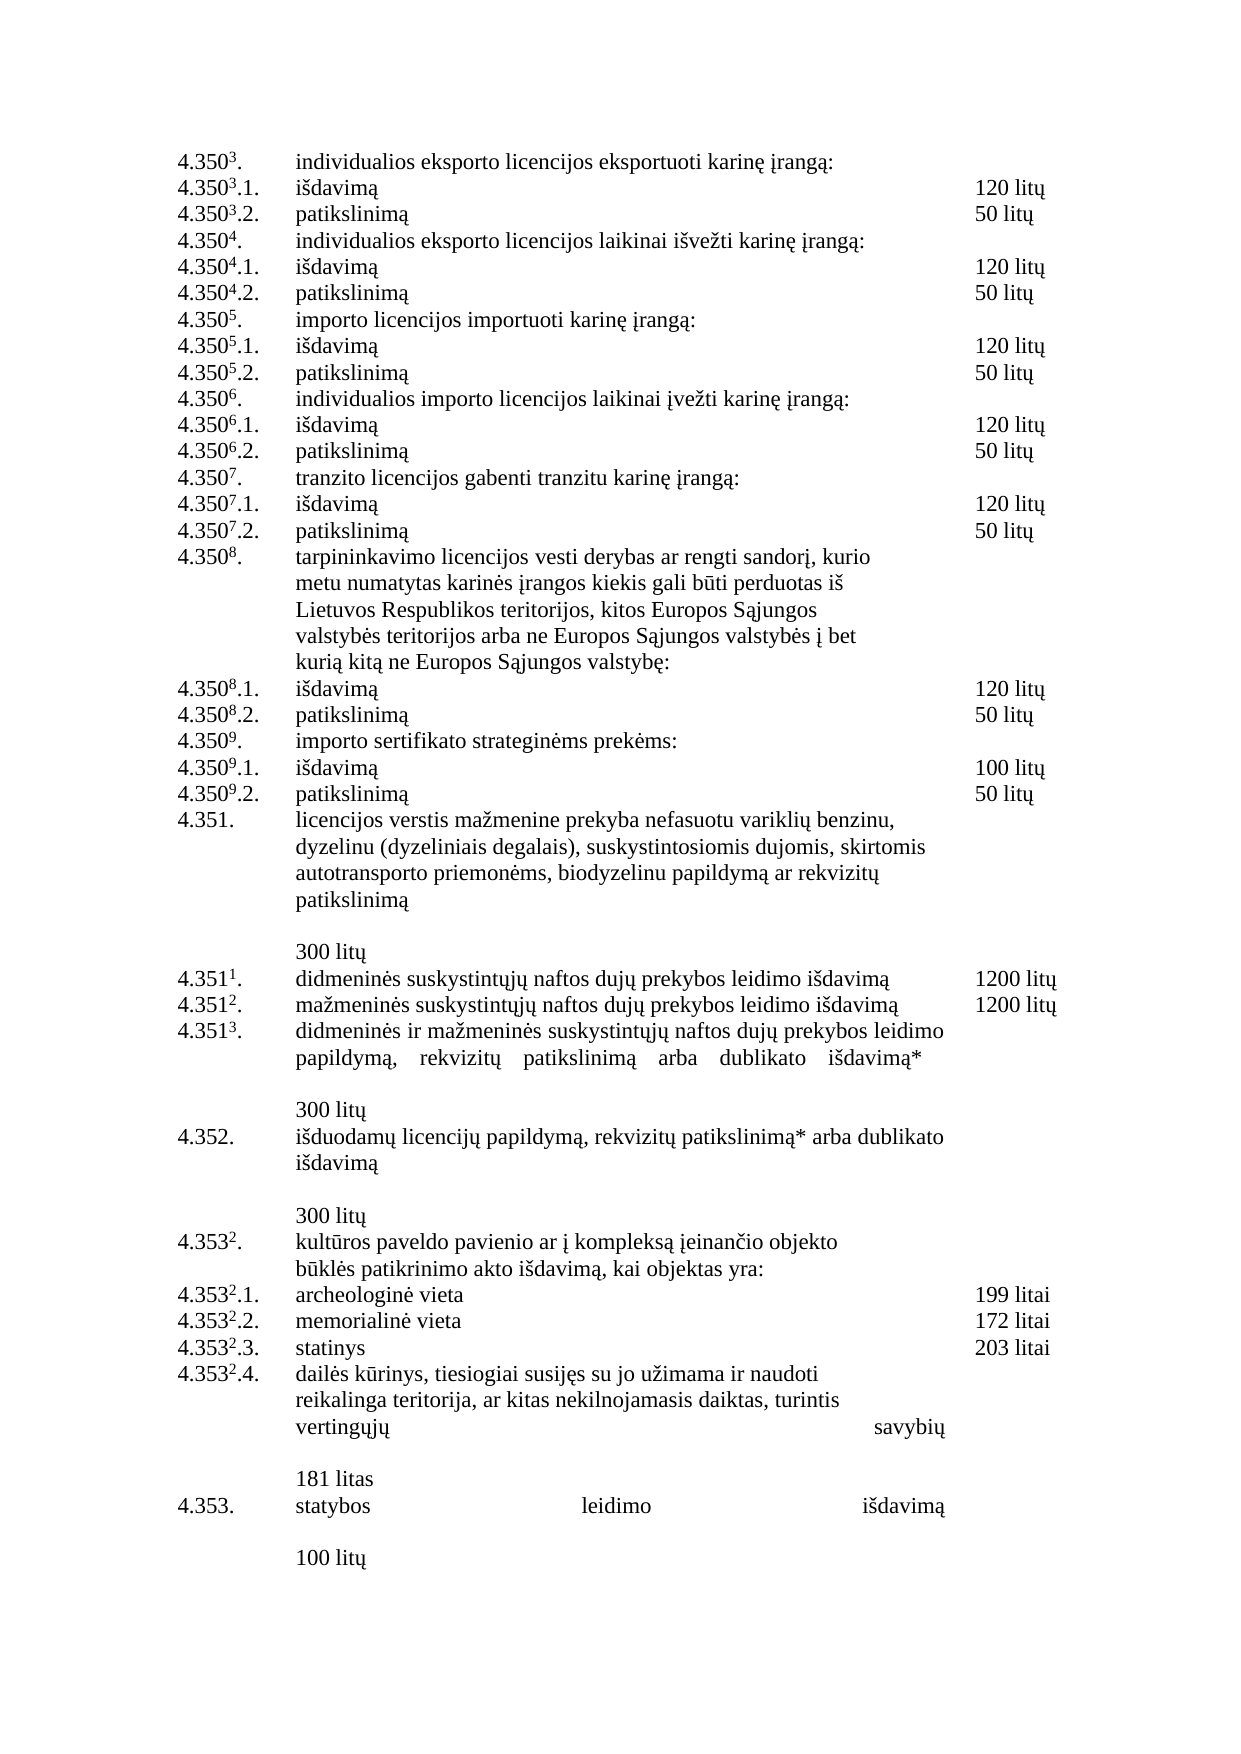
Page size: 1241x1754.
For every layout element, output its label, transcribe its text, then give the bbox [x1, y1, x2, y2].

text 4.3509.2. patikslinimą 50 litų [177, 780, 1122, 807]
text 4.3532.2. memorialinė vieta 172 litai [177, 1307, 1122, 1334]
text 4.3507.2. patikslinimą 50 litų [177, 517, 1122, 543]
text 4.3506. individualios importo licencijos laikinai įvežti karinę įrangą: [177, 385, 1122, 411]
text 4.351. licencijos verstis mažmenine prekyba nefasuotu variklių benzinu, dyzelinu (dyzeliniais degalais), suskystintosiomis dujomis, skirtomis autotransporto priemonėms, biodyzelinu papildymą ar rekvizitų patikslinimą 300 litų [177, 807, 945, 965]
text 4.3505.1. išdavimą 120 litų [177, 332, 1122, 358]
text 4.3503.1. išdavimą 120 litų [177, 174, 1122, 200]
text 4.3532.4. dailės kūrinys, tiesiogiai susijęs su jo užimama ir naudoti [177, 1360, 1122, 1386]
text 4.3506.1. išdavimą 120 litų [177, 411, 1122, 438]
text 4.3507. tranzito licencijos gabenti tranzitu karinę įrangą: [177, 464, 1122, 490]
text 4.3505.2. patikslinimą 50 litų [177, 358, 1122, 385]
text kurią kitą ne Europos Sąjungos valstybę: [252, 648, 1122, 675]
text 4.3506.2. patikslinimą 50 litų [177, 438, 1122, 464]
text 4.3512. mažmeninės suskystintųjų naftos dujų prekybos leidimo išdavimą 1200 litų [177, 991, 1122, 1017]
text 4.3503.2. patikslinimą 50 litų [177, 200, 1122, 227]
text 4.3509.1. išdavimą 100 litų [177, 754, 1122, 780]
text 4.3505. importo licencijos importuoti karinę įrangą: [177, 306, 1122, 332]
text 4.3532.1. archeologinė vieta 199 litai [177, 1281, 1122, 1307]
text 4.3504.2. patikslinimą 50 litų [177, 279, 1122, 306]
text 4.353. statybos leidimo išdavimą 100 litų [177, 1492, 945, 1571]
text valstybės teritorijos arba ne Europos Sąjungos valstybės į bet [252, 622, 1122, 648]
text metu numatytas karinės įrangos kiekis gali būti perduotas iš [252, 569, 1122, 596]
text 4.3511. didmeninės suskystintųjų naftos dujų prekybos leidimo išdavimą 1200 litų [177, 965, 1122, 991]
text 4.3504.1. išdavimą 120 litų [177, 253, 1122, 279]
text 4.3532. kultūros paveldo pavienio ar į kompleksą įeinančio objekto [177, 1228, 1122, 1254]
text 4.3504. individualios eksporto licencijos laikinai išvežti karinę įrangą: [177, 227, 1122, 253]
text Lietuvos Respublikos teritorijos, kitos Europos Sąjungos [252, 596, 1122, 622]
text 4.3513. didmeninės ir mažmeninės suskystintųjų naftos dujų prekybos leidimo papildymą, rekvizitų patikslinimą arba dublikato išdavimą* 300 litų [177, 1017, 945, 1123]
text būklės patikrinimo akto išdavimą, kai objektas yra: [177, 1254, 1122, 1281]
text 4.3532.3. statinys 203 litai [177, 1334, 1122, 1360]
text 4.3508.2. patikslinimą 50 litų [177, 701, 1122, 727]
text 4.3508.1. išdavimą 120 litų [177, 675, 1122, 701]
text 4.3503. individualios eksporto licencijos eksportuoti karinę įrangą: [177, 148, 1122, 174]
text vertingųjų savybių 181 litas [295, 1413, 945, 1492]
text 4.3507.1. išdavimą 120 litų [177, 490, 1122, 517]
text 4.352. išduodamų licencijų papildymą, rekvizitų patikslinimą* arba dublikato išdavimą 300 litų [177, 1123, 945, 1228]
text 4.3509. importo sertifikato strateginėms prekėms: [177, 727, 1122, 754]
text reikalinga teritorija, ar kitas nekilnojamasis daiktas, turintis [177, 1386, 1122, 1413]
text 4.3508. tarpininkavimo licencijos vesti derybas ar rengti sandorį, kurio [177, 543, 1122, 569]
